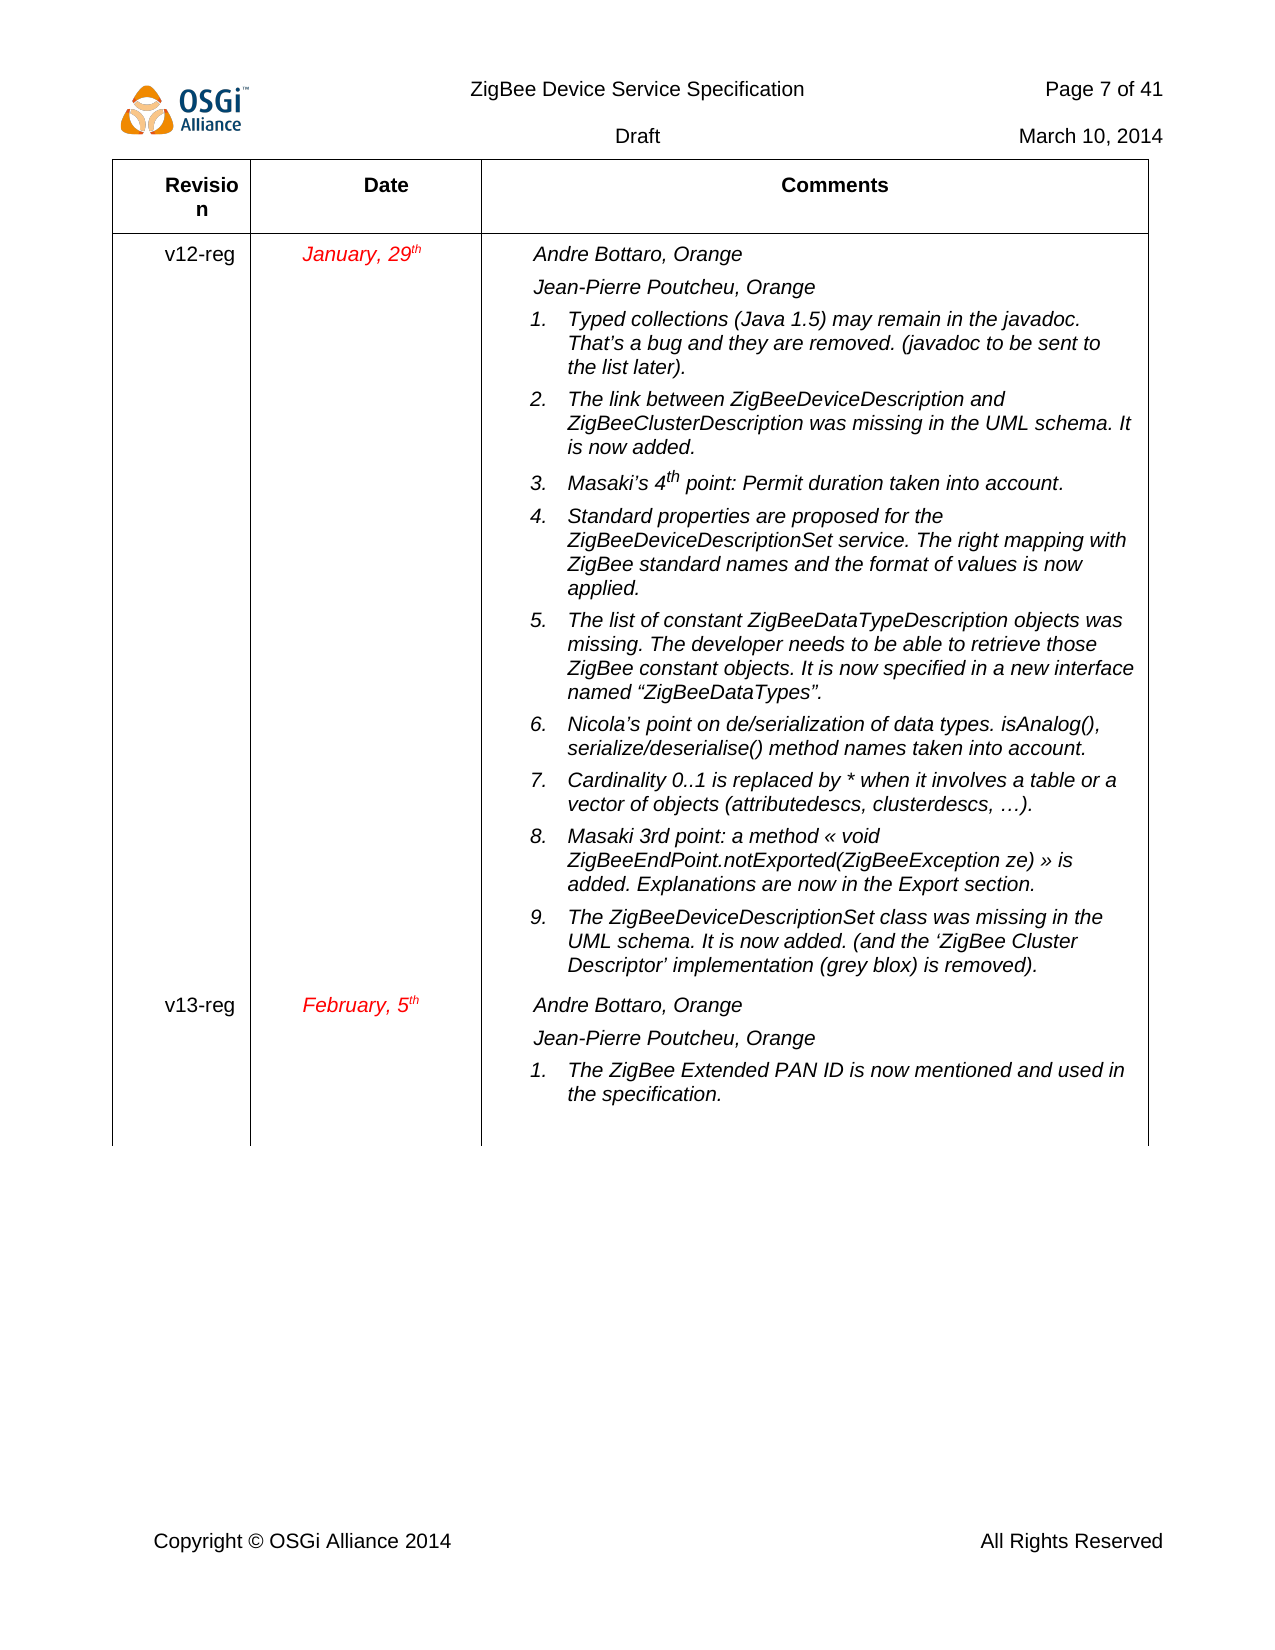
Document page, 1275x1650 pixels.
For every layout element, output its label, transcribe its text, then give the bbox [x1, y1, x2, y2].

table_cell January, 29th [251, 234, 481, 985]
table_cell v12-reg [113, 234, 250, 985]
picture [113, 78, 257, 142]
table_header Revision [113, 160, 250, 233]
table_header Comments [482, 160, 1148, 233]
table_cell February, 5th [251, 985, 481, 1146]
table_cell v13-reg [113, 985, 250, 1146]
table_header Date [251, 160, 481, 233]
table_cell Andre Bottaro, Orange Jean-Pierre Poutcheu, Orange Typed collections (Java 1.5) may remain in the javadoc. That’s a bug and they are removed. (javadoc to be sent to the list later). The link between ZigBeeDeviceDescription and ZigBeeClusterDescription was missing in the UML schema. It is now added. Masaki’s 4th point: Permit duration taken into account. Standard properties are proposed for the ZigBeeDeviceDescriptionSet service. The right mapping with ZigBee standard names and the format of values is now applied. The list of constant ZigBeeDataTypeDescription objects was missing. The developer needs to be able to retrieve those ZigBee constant objects. It is now specified in a new interface named “ZigBeeDataTypes”. Nicola’s point on de/serialization of data types. isAnalog(), serialize/deserialise() method names taken into account. Cardinality 0..1 is replaced by * when it involves a table or a vector of objects (attributedescs, clusterdescs, …). Masaki 3rd point: a method « void ZigBeeEndPoint.notExported(ZigBeeException ze) » is added. Explanations are now in the Export section. The ZigBeeDeviceDescriptionSet class was missing in the UML schema. It is now added. (and the ‘ZigBee Cluster Descriptor’ implementation (grey blox) is removed). [482, 234, 1148, 985]
table_cell Andre Bottaro, Orange Jean-Pierre Poutcheu, Orange The ZigBee Extended PAN ID is now mentioned and used in the specification. [482, 985, 1148, 1146]
